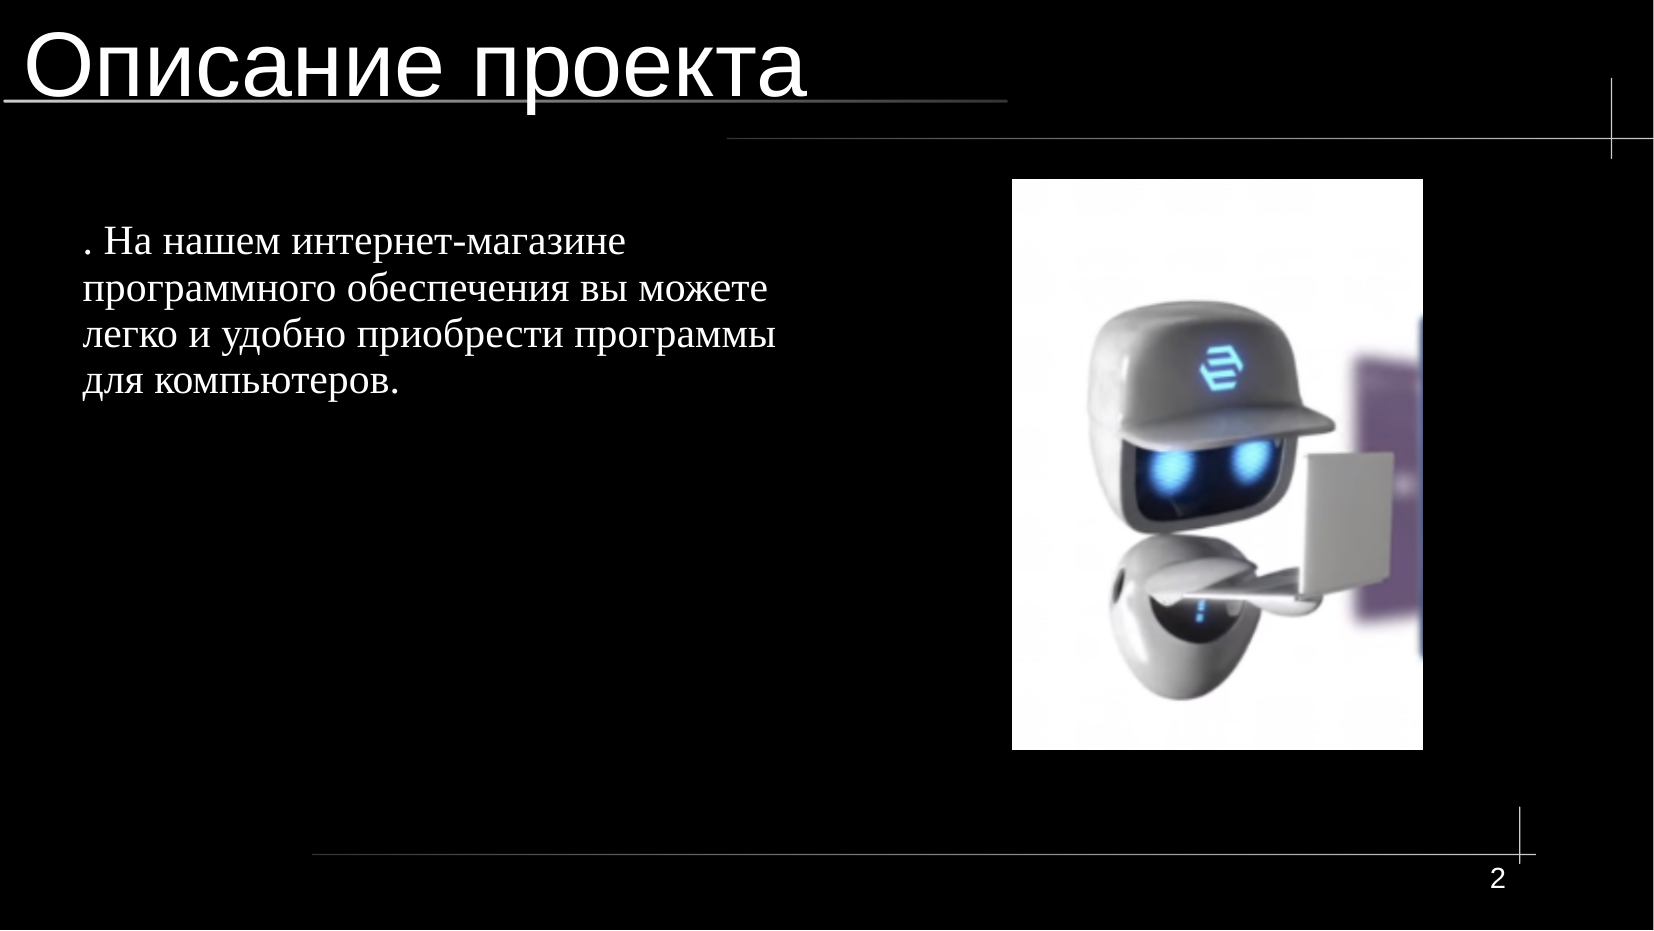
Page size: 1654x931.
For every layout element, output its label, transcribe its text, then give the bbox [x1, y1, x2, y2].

picture [1012, 179, 1423, 751]
title Описание проекта [23, 11, 1589, 119]
list . На нашем интернет-магазине программного обеспечения вы можете легко и удобно приобрести программы для компьютеров. [82, 217, 826, 758]
